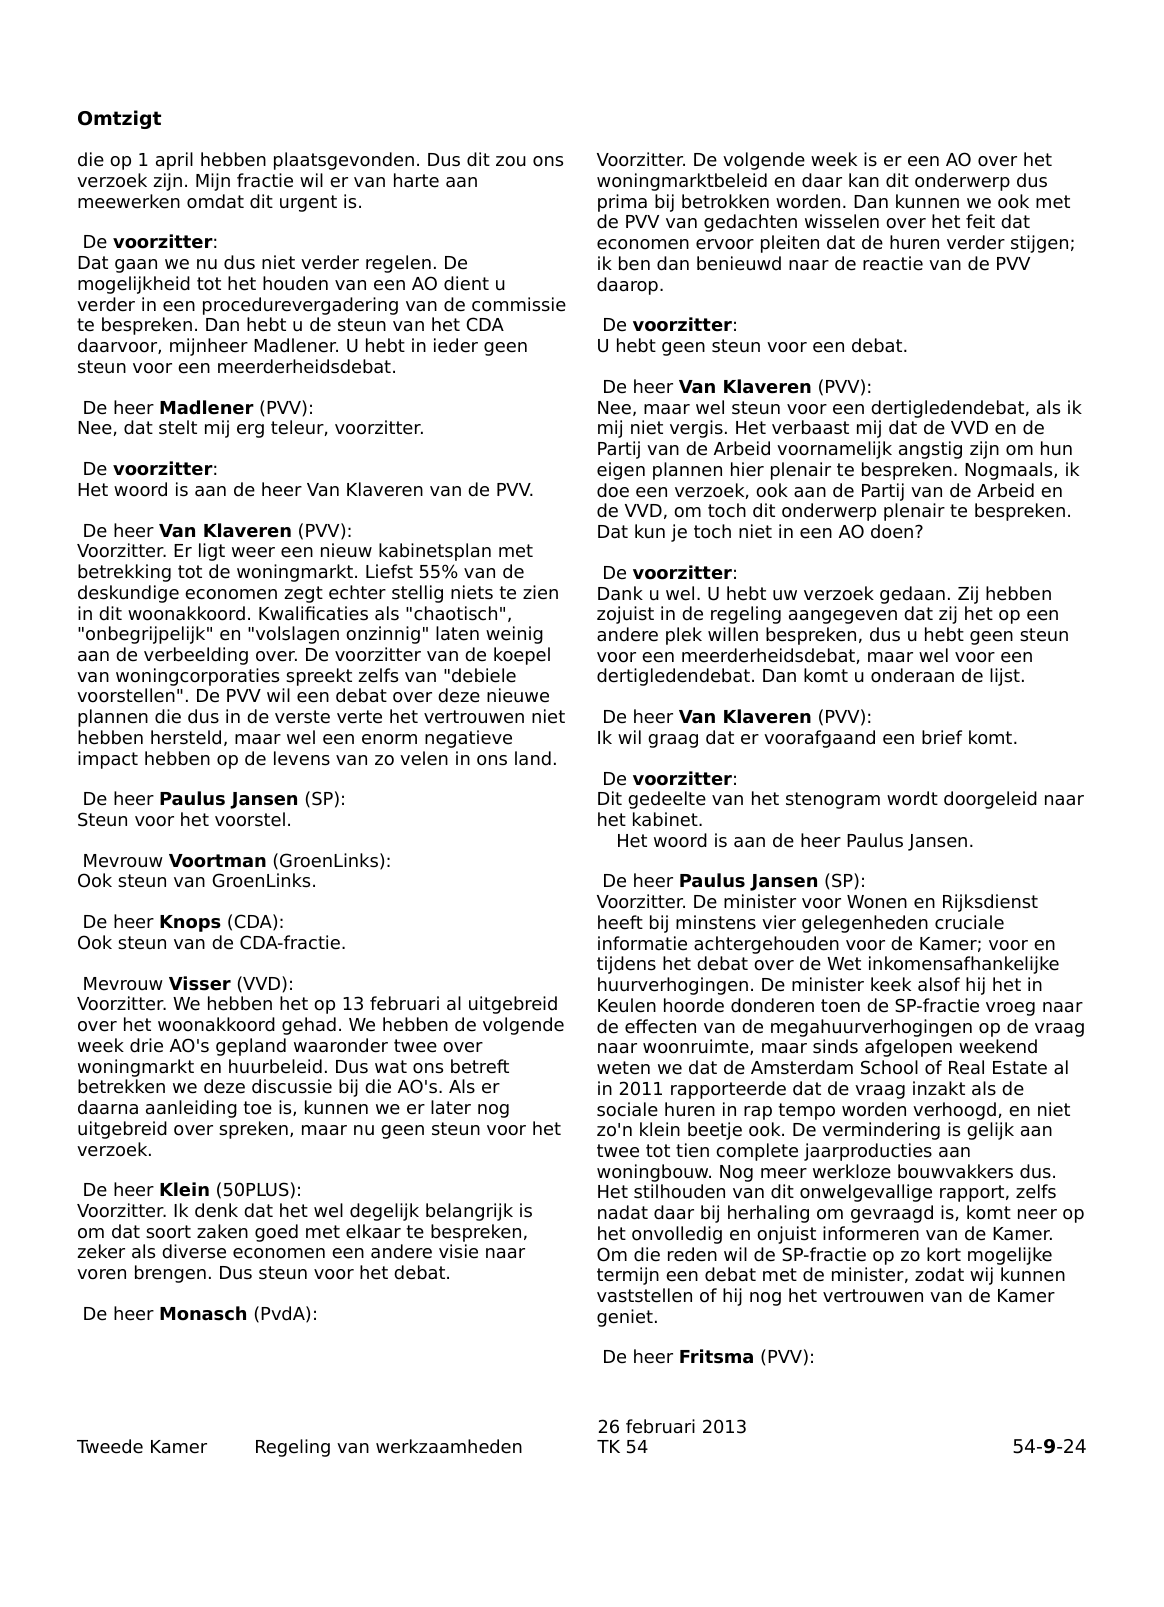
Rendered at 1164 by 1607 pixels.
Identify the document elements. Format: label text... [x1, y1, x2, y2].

text De heer Van Klaveren (PVV): [77, 520, 567, 541]
text De heer Paulus Jansen (SP): [596, 871, 1087, 892]
text De heer Madlener (PVV): [77, 397, 567, 418]
text Nee, dat stelt mij erg teleur, voorzitter. [77, 418, 567, 439]
text Het woord is aan de heer Van Klaveren van de PVV. [77, 480, 567, 500]
text Mevrouw Voortman (GroenLinks): [77, 851, 567, 871]
text Dat gaan we nu dus niet verder regelen. De mogelijkheid tot het houden van een AO dient u verder in een procedurevergadering van de commissie te bespreken. Dan hebt u de steun van het CDA daarvoor, mijnheer Madlener. U hebt in ieder geen steun voor een meerderheidsdebat. [77, 253, 567, 377]
text De heer Paulus Jansen (SP): [77, 789, 567, 810]
text Voorzitter. Ik denk dat het wel degelijk belangrijk is om dat soort zaken goed met elkaar te bespreken, zeker als diverse economen een andere visie naar voren brengen. Dus steun voor het debat. [77, 1201, 567, 1284]
text De heer Klein (50PLUS): [77, 1180, 567, 1201]
text Ook steun van de CDA-fractie. [77, 933, 567, 953]
text U hebt geen steun voor een debat. [596, 336, 1087, 357]
text Ik wil graag dat er voorafgaand een brief komt. [596, 728, 1087, 748]
text De heer Knops (CDA): [77, 912, 567, 933]
text De voorzitter: [77, 232, 567, 253]
text Voorzitter. De volgende week is er een AO over het woningmarktbeleid en daar kan dit onderwerp dus prima bij betrokken worden. Dan kunnen we ook met de PVV van gedachten wisselen over het feit dat economen ervoor pleiten dat de huren verder stijgen; ik ben dan benieuwd naar de reactie van de PVV daarop. [596, 150, 1087, 295]
text De voorzitter: [596, 563, 1087, 583]
text Dit gedeelte van het stenogram wordt doorgeleid naar het kabinet. [596, 789, 1087, 831]
text die op 1 april hebben plaatsgevonden. Dus dit zou ons verzoek zijn. Mijn fractie wil er van harte aan meewerken omdat dit urgent is. [77, 150, 567, 212]
text Ook steun van GroenLinks. [77, 871, 567, 892]
text De heer Fritsma (PVV): [596, 1347, 1087, 1368]
text De voorzitter: [596, 768, 1087, 789]
text Nee, maar wel steun voor een dertigledendebat, als ik mij niet vergis. Het verbaast mij dat de VVD en de Partij van de Arbeid voornamelijk angstig zijn om hun eigen plannen hier plenair te bespreken. Nogmaals, ik doe een verzoek, ook aan de Partij van de Arbeid en de VVD, om toch dit onderwerp plenair te bespreken. Dat kun je toch niet in een AO doen? [596, 397, 1087, 543]
text De heer Van Klaveren (PVV): [596, 377, 1087, 397]
text Voorzitter. De minister voor Wonen en Rijksdienst heeft bij minstens vier gelegenheden cruciale informatie achtergehouden voor de Kamer; voor en tijdens het debat over de Wet inkomensafhankelijke huurverhogingen. De minister keek alsof hij het in Keulen hoorde donderen toen de SP-fractie vroeg naar de effecten van de megahuurverhogingen op de vraag naar woonruimte, maar sinds afgelopen weekend weten we dat de Amsterdam School of Real Estate al in 2011 rapporteerde dat de vraag inzakt als de sociale huren in rap tempo worden verhoogd, en niet zo'n klein beetje ook. De vermindering is gelijk aan twee tot tien complete jaarproducties aan woningbouw. Nog meer werkloze bouwvakkers dus. Het stilhouden van dit onwelgevallige rapport, zelfs nadat daar bij herhaling om gevraagd is, komt neer op het onvolledig en onjuist informeren van de Kamer. Om die reden wil de SP-fractie op zo kort mogelijke termijn een debat met de minister, zodat wij kunnen vaststellen of hij nog het vertrouwen van de Kamer geniet. [596, 892, 1087, 1327]
text De voorzitter: [77, 459, 567, 480]
text De voorzitter: [596, 315, 1087, 336]
text Steun voor het voorstel. [77, 810, 567, 831]
text Het woord is aan de heer Paulus Jansen. [596, 831, 1087, 851]
text Dank u wel. U hebt uw verzoek gedaan. Zij hebben zojuist in de regeling aangegeven dat zij het op een andere plek willen bespreken, dus u hebt geen steun voor een meerderheidsdebat, maar wel voor een dertigledendebat. Dan komt u onderaan de lijst. [596, 583, 1087, 687]
text Voorzitter. Er ligt weer een nieuw kabinetsplan met betrekking tot de woningmarkt. Liefst 55% van de deskundige economen zegt echter stellig niets te zien in dit woonakkoord. Kwalificaties als "chaotisch", "onbegrijpelijk" en "volslagen onzinnig" laten weinig aan de verbeelding over. De voorzitter van de koepel van woningcorporaties spreekt zelfs van "debiele voorstellen". De PVV wil een debat over deze nieuwe plannen die dus in de verste verte het vertrouwen niet hebben hersteld, maar wel een enorm negatieve impact hebben op de levens van zo velen in ons land. [77, 541, 567, 769]
text De heer Monasch (PvdA): [77, 1304, 567, 1324]
text Voorzitter. We hebben het op 13 februari al uitgebreid over het woonakkoord gehad. We hebben de volgende week drie AO's gepland waaronder twee over woningmarkt en huurbeleid. Dus wat ons betreft betrekken we deze discussie bij die AO's. Als er daarna aanleiding toe is, kunnen we er later nog uitgebreid over spreken, maar nu geen steun voor het verzoek. [77, 994, 567, 1160]
text Mevrouw Visser (VVD): [77, 973, 567, 994]
text De heer Van Klaveren (PVV): [596, 707, 1087, 728]
